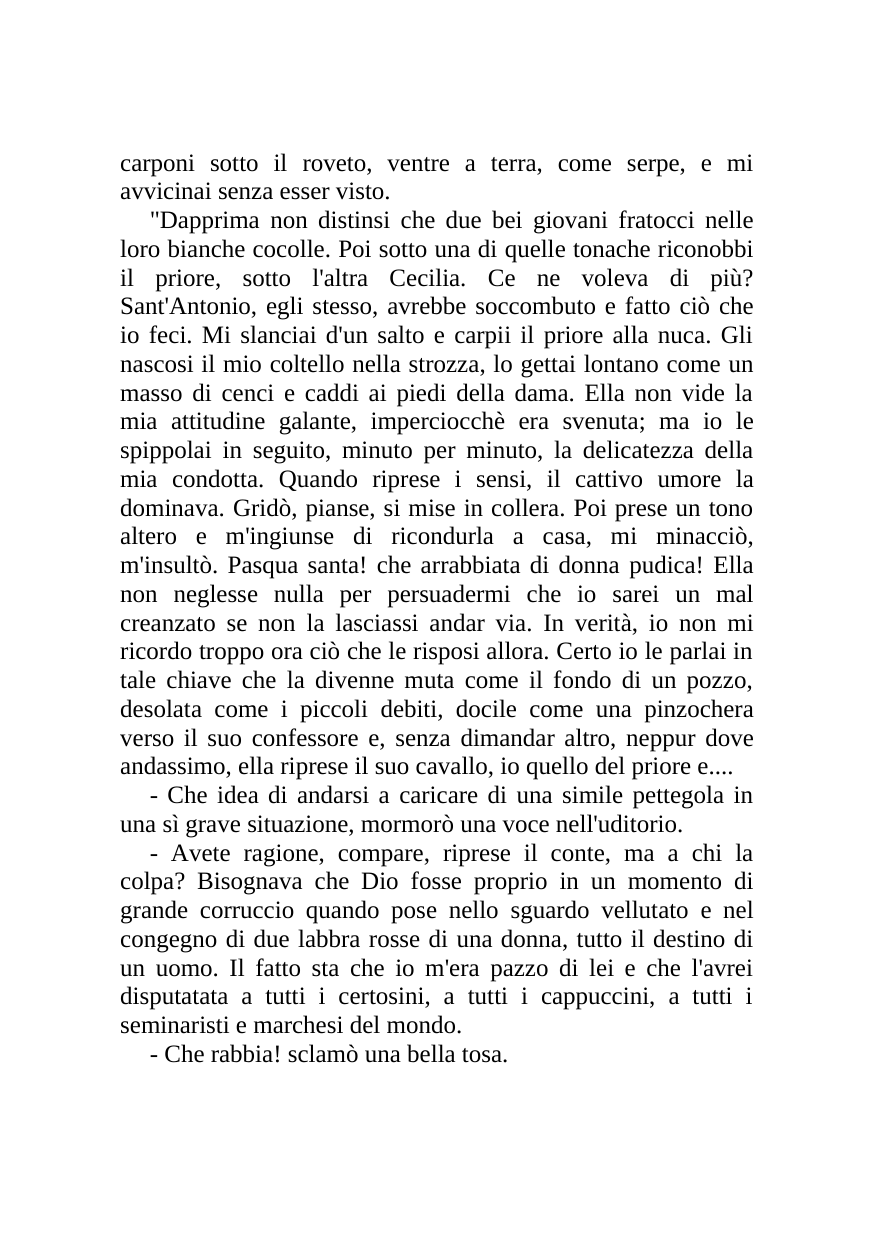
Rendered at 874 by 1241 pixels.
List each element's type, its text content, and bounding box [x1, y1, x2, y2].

text - Avete ragione, compare, riprese il conte, ma a chi la colpa? Bisognava che Dio fosse proprio in un momento di grande corruccio quando pose nello sguardo vellutato e nel congegno di due labbra rosse di una donna, tutto il destino di un uomo. Il fatto sta che io m'era pazzo di lei e che l'avrei disputatata a tutti i certosini, a tutti i cappuccini, a tutti i seminaristi e marchesi del mondo. [120, 838, 754, 1039]
text "Dapprima non distinsi che due bei giovani fratocci nelle loro bianche cocolle. Poi sotto una di quelle tonache riconobbi il priore, sotto l'altra Cecilia. Ce ne voleva di più? Sant'Antonio, egli stesso, avrebbe soccombuto e fatto ciò che io feci. Mi slanciai d'un salto e carpii il priore alla nuca. Gli nascosi il mio coltello nella strozza, lo gettai lontano come un masso di cenci e caddi ai piedi della dama. Ella non vide la mia attitudine galante, imperciocchè era svenuta; ma io le spippolai in seguito, minuto per minuto, la delicatezza della mia condotta. Quando riprese i sensi, il cattivo umore la dominava. Gridò, pianse, si mise in collera. Poi prese un tono altero e m'ingiunse di ricondurla a casa, mi minacciò, m'insultò. Pasqua santa! che arrabbiata di donna pudica! Ella non neglesse nulla per persuadermi che io sarei un mal creanzato se non la lasciassi andar via. In verità, io non mi ricordo troppo ora ciò che le risposi allora. Certo io le parlai in tale chiave che la divenne muta come il fondo di un pozzo, desolata come i piccoli debiti, docile come una pinzochera verso il suo confessore e, senza dimandar altro, neppur dove andassimo, ella riprese il suo cavallo, io quello del priore e.... [120, 205, 754, 780]
text - Che idea di andarsi a caricare di una simile pettegola in una sì grave situazione, mormorò una voce nell'uditorio. [120, 780, 754, 838]
text - Che rabbia! sclamò una bella tosa. [120, 1039, 754, 1068]
text carponi sotto il roveto, ventre a terra, come serpe, e mi avvicinai senza esser visto. [120, 148, 754, 205]
